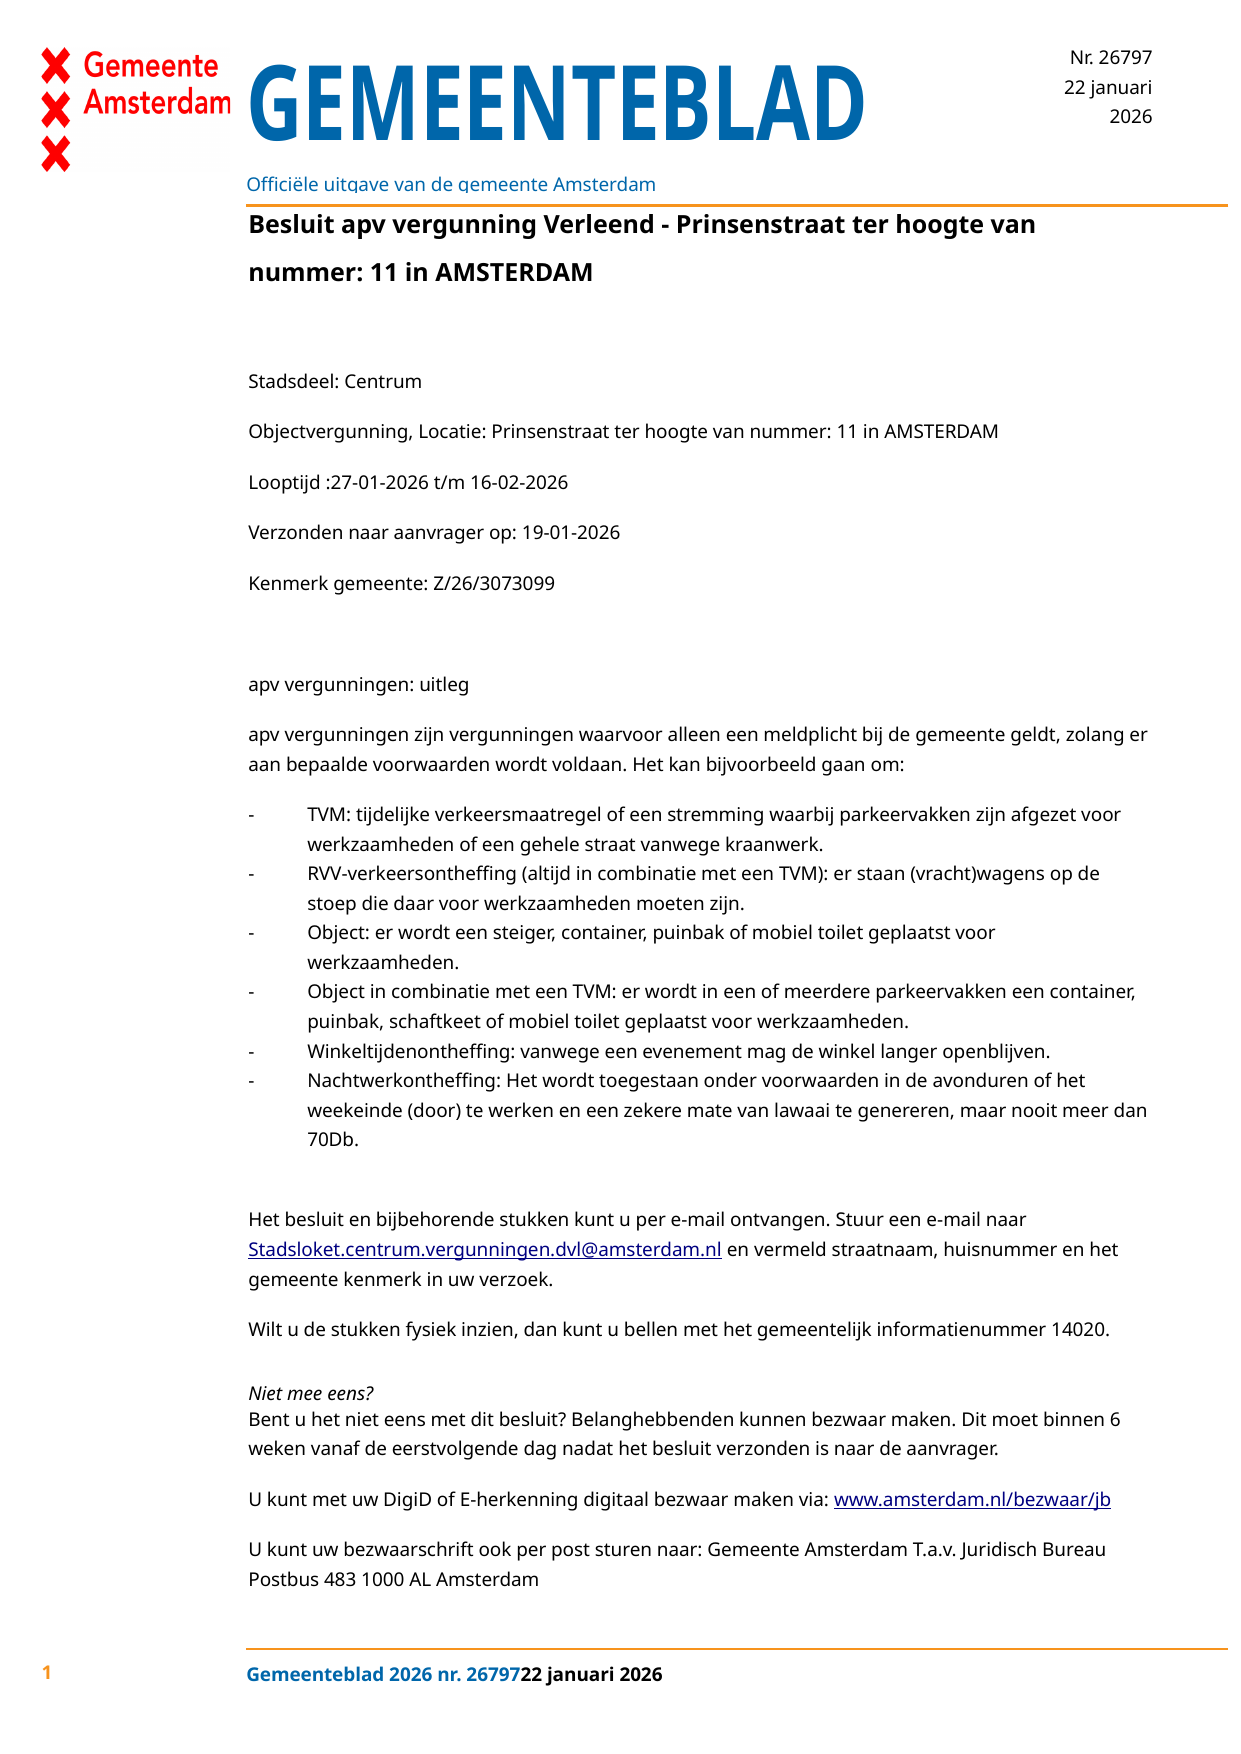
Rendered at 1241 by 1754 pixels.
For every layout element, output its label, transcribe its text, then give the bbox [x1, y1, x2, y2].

text Het besluit en bijbehorende stukken kunt u per e-mail ontvangen. Stuur een e-mail naar Stadsloket.centrum.vergunningen.dvl@amsterdam.nl en vermeld straatnaam, huisnummer en het gemeente kenmerk in uw verzoek. [248, 1207, 1152, 1292]
text Objectvergunning, Locatie: Prinsenstraat ter hoogte van nummer: 11 in AMSTERDAM [248, 419, 1152, 444]
list TVM: tijdelijke verkeersmaatregel of een stremming waarbij parkeervakken zijn afgezet voor werkzaamheden of een gehele straat vanwege kraanwerk. [248, 801, 1152, 857]
text Wilt u de stukken fysiek inzien, dan kunt u bellen met het gemeentelijk informatienummer 14020. [248, 1316, 1152, 1342]
text Besluit apv vergunning Verleend - Prinsenstraat ter hoogte van nummer: 11 in AMSTERDAM [248, 207, 1152, 288]
text Stadsdeel: Centrum [248, 368, 1152, 394]
text apv vergunningen: uitleg [248, 671, 1152, 697]
text Niet mee eens? [248, 1380, 1152, 1406]
list Object: er wordt een steiger, container, puinbak of mobiel toilet geplaatst voor werkzaamheden. [248, 919, 1152, 975]
list RVV-verkeersontheffing (altijd in combinatie met een TVM): er staan (vracht)wagens op de stoep die daar voor werkzaamheden moeten zijn. [248, 860, 1152, 916]
text Looptijd :27-01-2026 t/m 16-02-2026 [248, 469, 1152, 495]
text U kunt met uw DigiD of E-herkenning digitaal bezwaar maken via: www.amsterdam.nl/bezwaar/jb [248, 1486, 1152, 1512]
picture [41, 47, 231, 172]
text Verzonden naar aanvrager op: 19-01-2026 [248, 519, 1152, 545]
text Kenmerk gemeente: Z/26/3073099 [248, 570, 1152, 596]
text U kunt uw bezwaarschrift ook per post sturen naar: Gemeente Amsterdam T.a.v. Juridisch Bureau Postbus 483 1000 AL Amsterdam [248, 1536, 1152, 1592]
list Object in combinatie met een TVM: er wordt in een of meerdere parkeervakken een container, puinbak, schaftkeet of mobiel toilet geplaatst voor werkzaamheden. [248, 979, 1152, 1034]
list Nachtwerkontheffing: Het wordt toegestaan onder voorwaarden in de avonduren of het weekeinde (door) te werken en een zekere mate van lawaai te genereren, maar nooit meer dan 70Db. [248, 1067, 1152, 1152]
list Winkeltijdenontheffing: vanwege een evenement mag de winkel langer openblijven. [248, 1038, 1152, 1064]
text apv vergunningen zijn vergunningen waarvoor alleen een meldplicht bij de gemeente geldt, zolang er aan bepaalde voorwaarden wordt voldaan. Het kan bijvoorbeeld gaan om: [248, 721, 1152, 777]
text Bent u het niet eens met dit besluit? Belanghebbenden kunnen bezwaar maken. Dit moet binnen 6 weken vanaf de eerstvolgende dag nadat het besluit verzonden is naar de aanvrager. [248, 1406, 1152, 1461]
